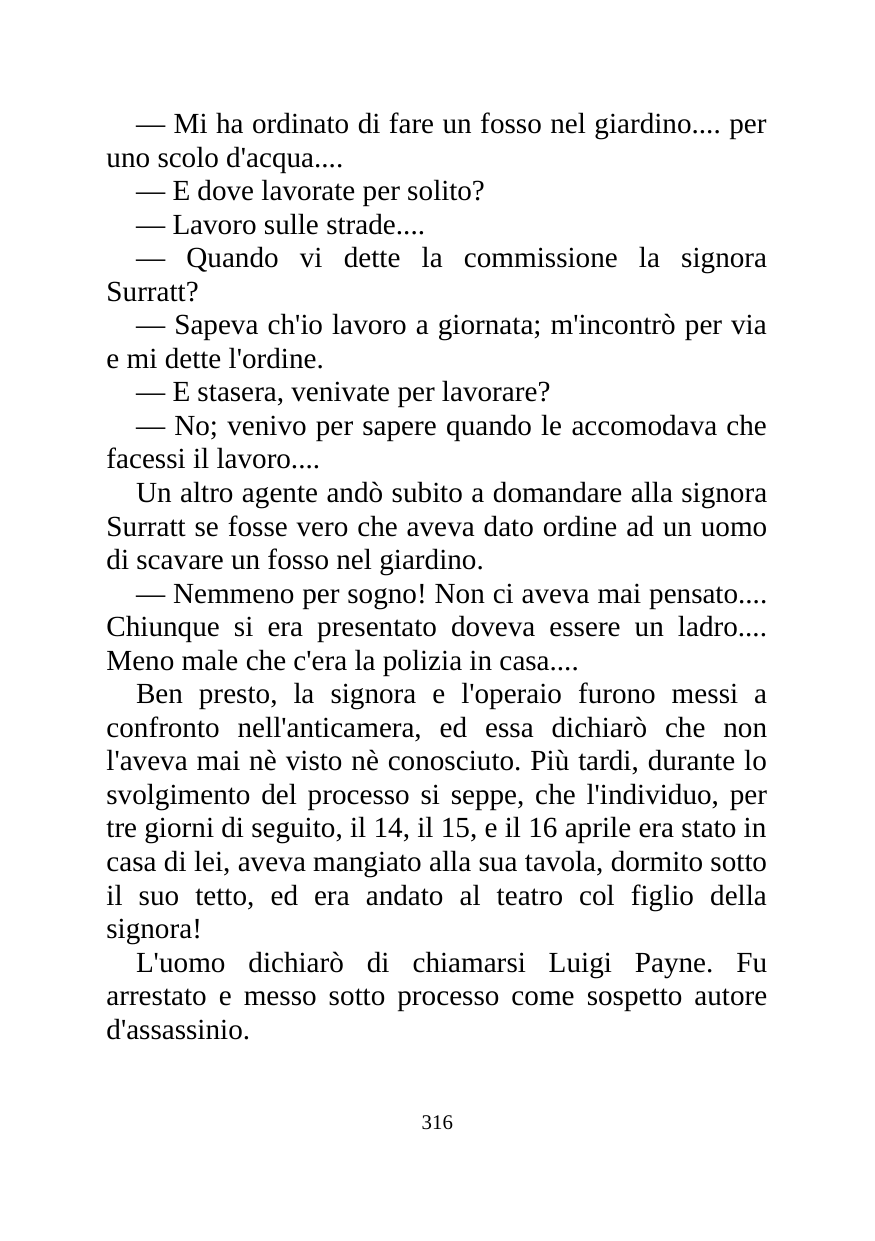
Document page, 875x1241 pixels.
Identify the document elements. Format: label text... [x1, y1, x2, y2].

text — Mi ha ordinato di fare un fosso nel giardino.... per uno scolo d'acqua.... [106, 106, 768, 173]
text — Nemmeno per sogno! Non ci aveva mai pensato.... Chiunque si era presentato doveva essere un ladro.... Meno male che c'era la polizia in casa.... [106, 576, 768, 676]
text Un altro agente andò subito a domandare alla signora Surratt se fosse vero che aveva dato ordine ad un uomo di scavare un fosso nel giardino. [106, 475, 768, 576]
text — E stasera, venivate per lavorare? [106, 374, 768, 408]
text — No; venivo per sapere quando le accomodava che facessi il lavoro.... [106, 408, 768, 475]
text — Quando vi dette la commissione la signora Surratt? [106, 240, 768, 307]
text L'uomo dichiarò di chiamarsi Luigi Payne. Fu arrestato e messo sotto processo come sospetto autore d'assassinio. [106, 945, 768, 1045]
text — Sapeva ch'io lavoro a giornata; m'incontrò per via e mi dette l'ordine. [106, 307, 768, 374]
text — Lavoro sulle strade.... [106, 207, 768, 240]
text Ben presto, la signora e l'operaio furono messi a confronto nell'anticamera, ed essa dichiarò che non l'aveva mai nè visto nè conosciuto. Più tardi, durante lo svolgimento del processo si seppe, che l'individuo, per tre giorni di seguito, il 14, il 15, e il 16 aprile era stato in casa di lei, aveva mangiato alla sua tavola, dormito sotto il suo tetto, ed era andato al teatro col figlio della signora! [106, 676, 768, 945]
text — E dove lavorate per solito? [106, 173, 768, 207]
